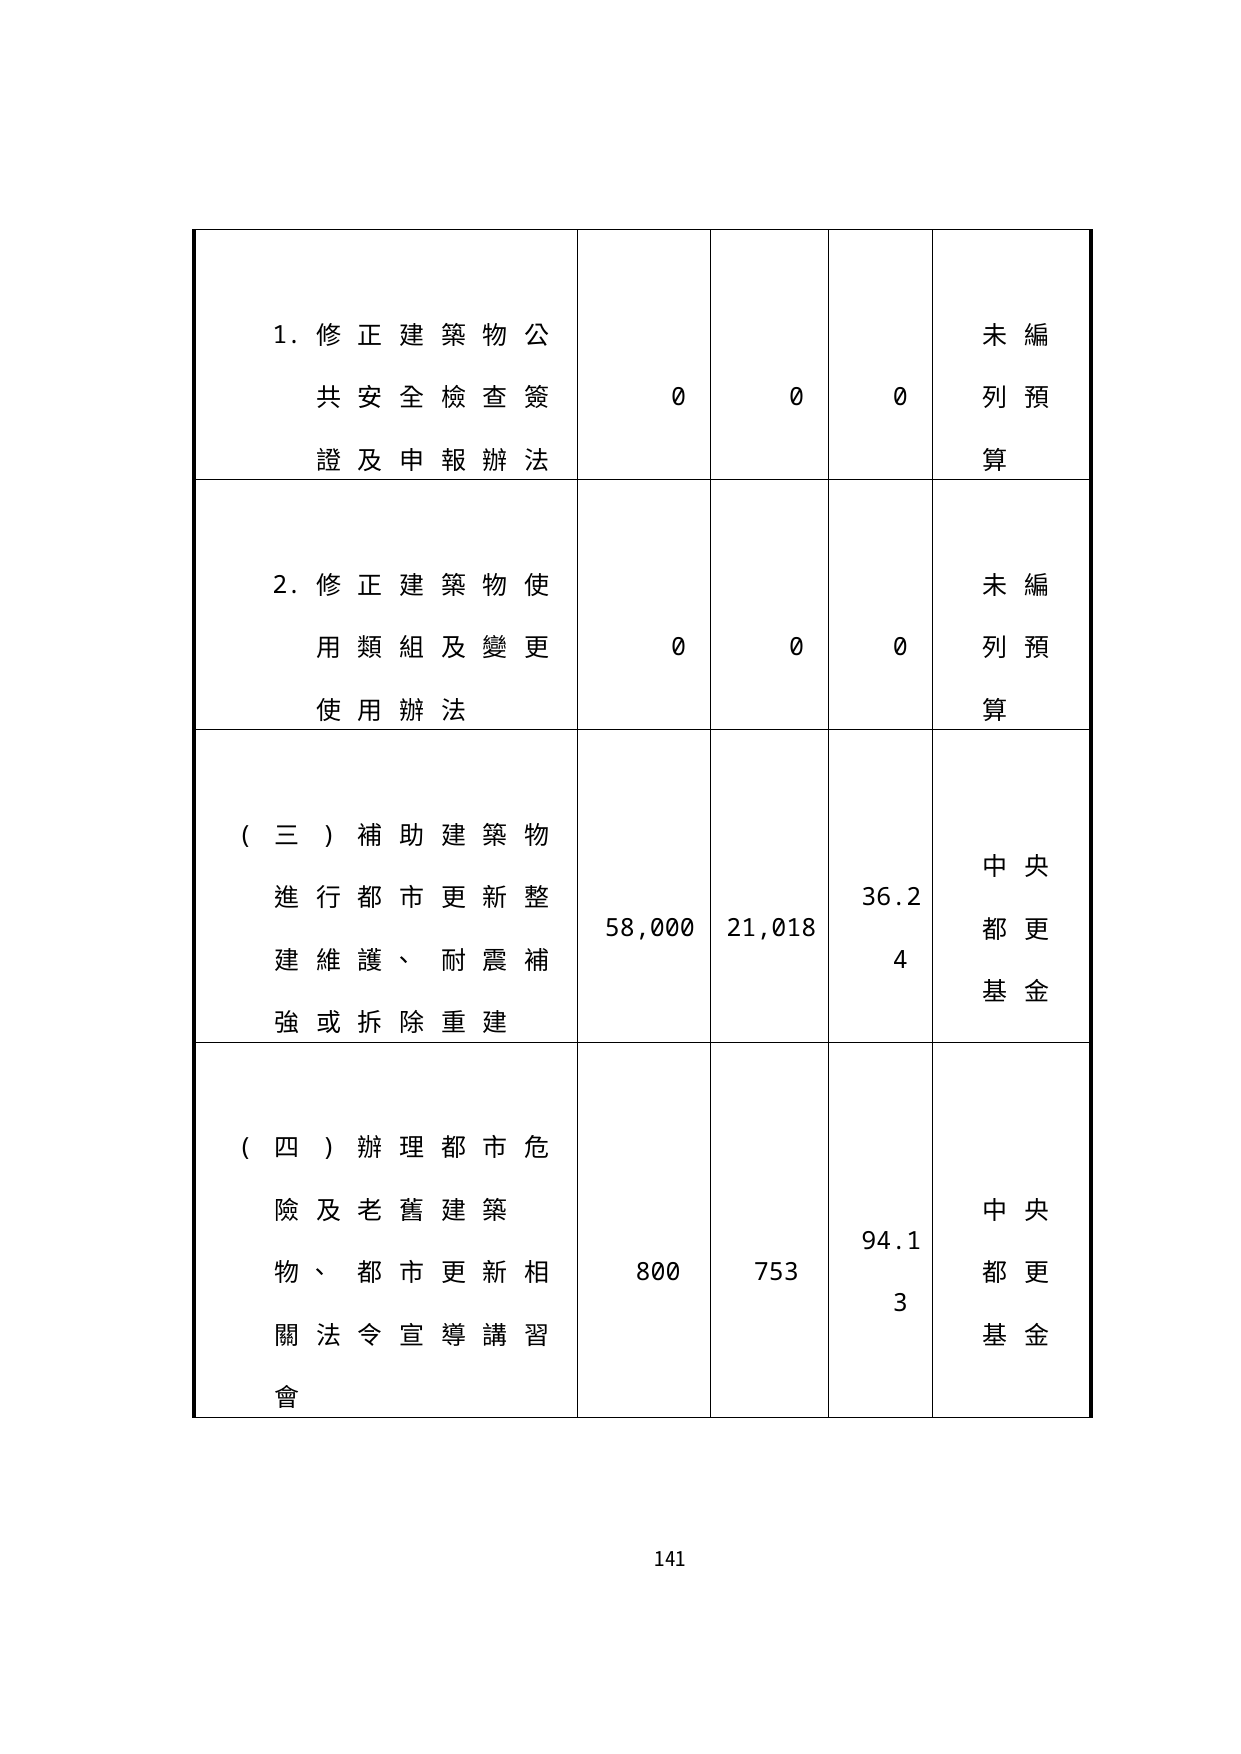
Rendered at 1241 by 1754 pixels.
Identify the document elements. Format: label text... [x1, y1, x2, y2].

table_cell 1.修正建築物公共安全檢查簽證及申報辦法 [196, 230, 577, 479]
table_cell 94.13 [829, 1043, 932, 1417]
table_cell 2.修正建築物使用類組及變更使用辦法 [196, 480, 577, 729]
table_cell 0 [829, 230, 932, 479]
table_cell 中央都更基金 [933, 730, 1089, 1042]
table_cell 0 [578, 480, 710, 729]
table_cell 未編列預算 [933, 480, 1089, 729]
table_cell 0 [829, 480, 932, 729]
table_cell 800 [578, 1043, 710, 1417]
table_cell 58,000 [578, 730, 710, 1042]
table_cell 753 [711, 1043, 828, 1417]
table_cell 36.24 [829, 730, 932, 1042]
table_cell 未編列預算 [933, 230, 1089, 479]
table_cell 21,018 [711, 730, 828, 1042]
table_cell 0 [711, 480, 828, 729]
table_cell 中央都更基金 [933, 1043, 1089, 1417]
table_cell 0 [711, 230, 828, 479]
table_cell 0 [578, 230, 710, 479]
table_cell (四)辦理都市危險及老舊建築物、都市更新相關法令宣導講習會 [196, 1043, 577, 1417]
table_cell (三)補助建築物進行都市更新整建維護、耐震補強或拆除重建 [196, 730, 577, 1042]
